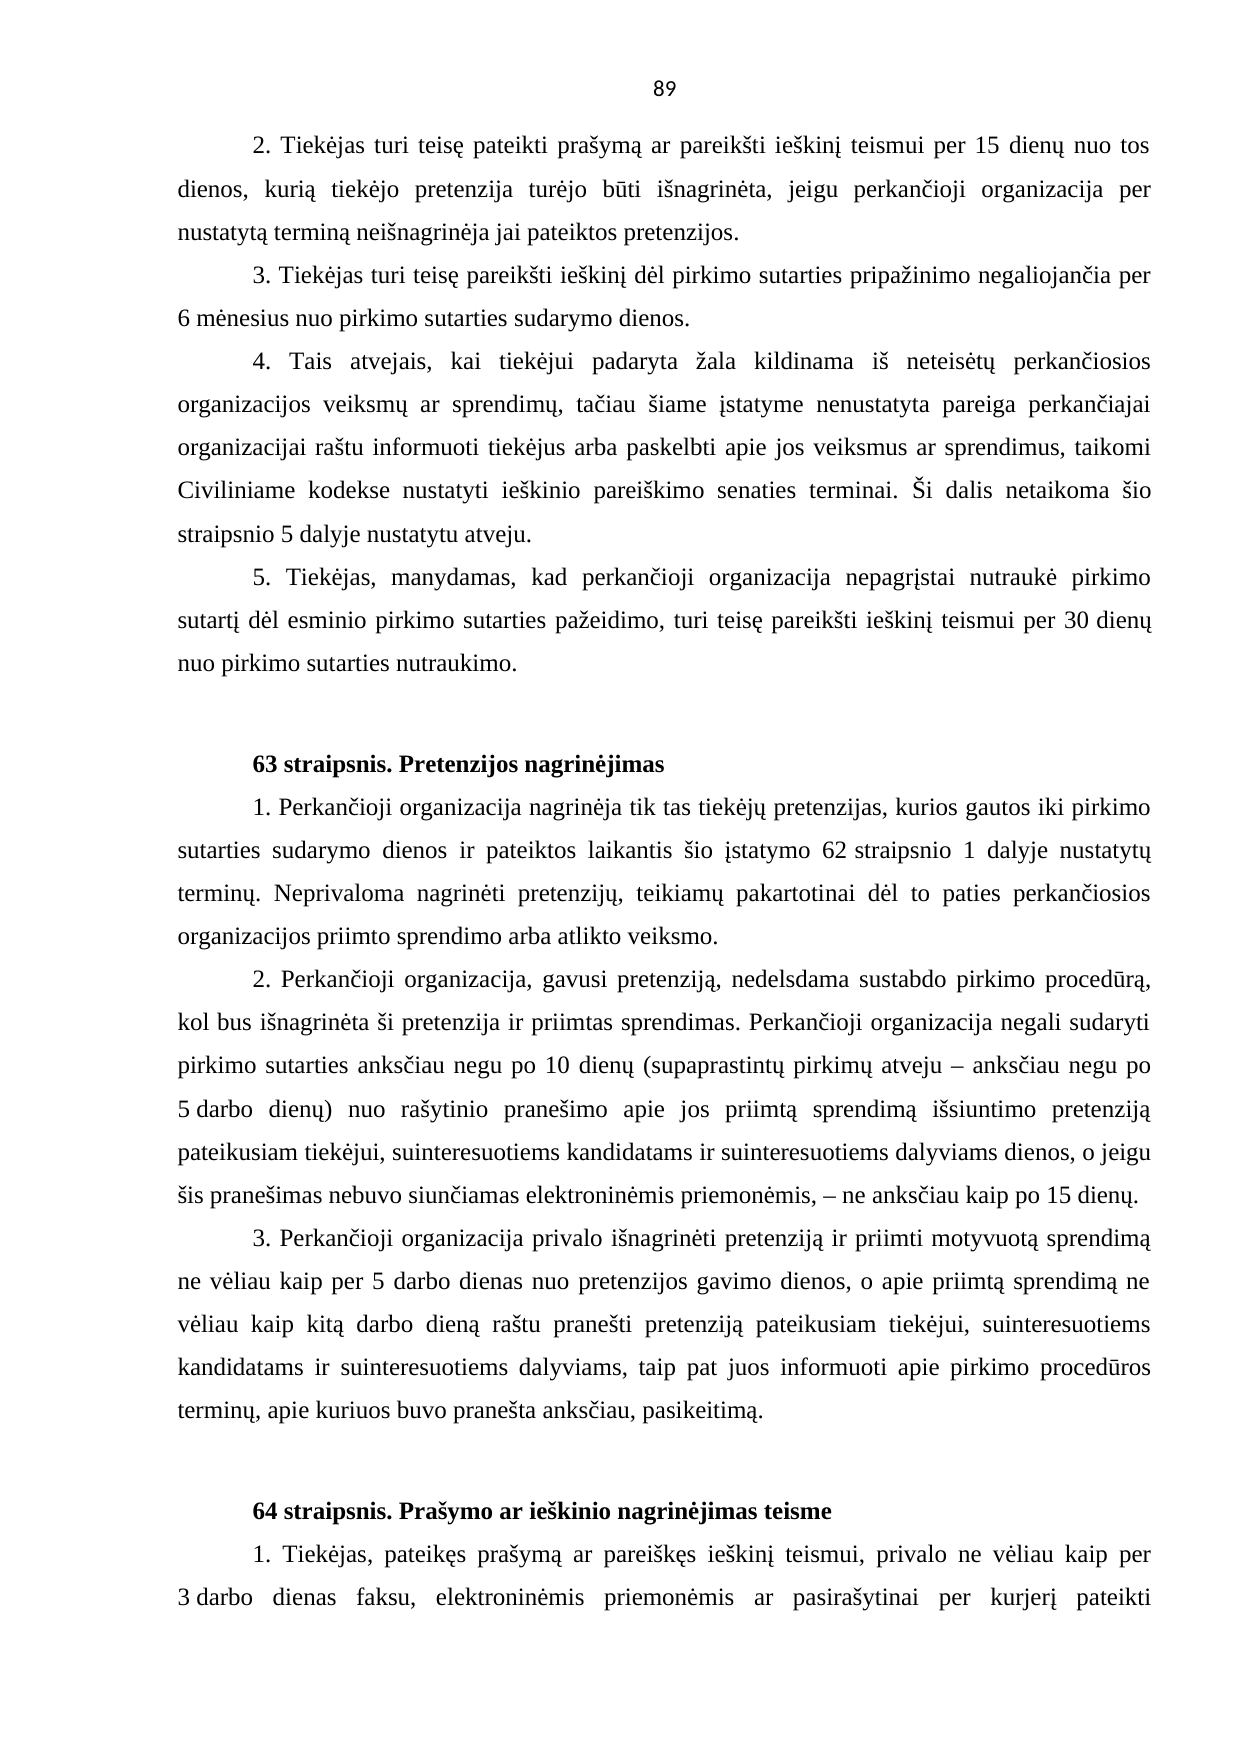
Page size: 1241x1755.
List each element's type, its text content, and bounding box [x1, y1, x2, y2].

text 1. Perkančioji organizacija nagrinėja tik tas tiekėjų pretenzijas, kurios gautos iki pirkimo sutarties sudarymo dienos ir pateiktos laikantis šio įstatymo 62 straipsnio 1 dalyje nustatytų terminų. Neprivaloma nagrinėti pretenzijų, teikiamų pakartotinai dėl to paties perkančiosios organizacijos priimto sprendimo arba atlikto veiksmo. [177, 792, 1152, 950]
text 2. Tiekėjas turi teisę pateikti prašymą ar pareikšti ieškinį teismui per 15 dienų nuo tos dienos, kurią tiekėjo pretenzija turėjo būti išnagrinėta, jeigu perkančioji organizacija per nustatytą terminą neišnagrinėja jai pateiktos pretenzijos. [177, 131, 1152, 246]
text 3. Perkančioji organizacija privalo išnagrinėti pretenziją ir priimti motyvuotą sprendimą ne vėliau kaip per 5 darbo dienas nuo pretenzijos gavimo dienos, o apie priimtą sprendimą ne vėliau kaip kitą darbo dieną raštu pranešti pretenziją pateikusiam tiekėjui, suinteresuotiems kandidatams ir suinteresuotiems dalyviams, taip pat juos informuoti apie pirkimo procedūros terminų, apie kuriuos buvo pranešta anksčiau, pasikeitimą. [177, 1223, 1152, 1424]
text 5. Tiekėjas, manydamas, kad perkančioji organizacija nepagrįstai nutraukė pirkimo sutartį dėl esminio pirkimo sutarties pažeidimo, turi teisę pareikšti ieškinį teismui per 30 dienų nuo pirkimo sutarties nutraukimo. [177, 562, 1152, 677]
text 4. Tais atvejais, kai tiekėjui padaryta žala kildinama iš neteisėtų perkančiosios organizacijos veiksmų ar sprendimų, tačiau šiame įstatyme nenustatyta pareiga perkančiajai organizacijai raštu informuoti tiekėjus arba paskelbti apie jos veiksmus ar sprendimus, taikomi Civiliniame kodekse nustatyti ieškinio pareiškimo senaties terminai. Ši dalis netaikoma šio straipsnio 5 dalyje nustatytu atveju. [177, 346, 1152, 547]
text 3. Tiekėjas turi teisę pareikšti ieškinį dėl pirkimo sutarties pripažinimo negaliojančia per 6 mėnesius nuo pirkimo sutarties sudarymo dienos. [177, 260, 1152, 332]
text 1. Tiekėjas, pateikęs prašymą ar pareiškęs ieškinį teismui, privalo ne vėliau kaip per 3 darbo dienas faksu, elektroninėmis priemonėmis ar pasirašytinai per kurjerį pateikti [177, 1539, 1152, 1611]
text 2. Perkančioji organizacija, gavusi pretenziją, nedelsdama sustabdo pirkimo procedūrą, kol bus išnagrinėta ši pretenzija ir priimtas sprendimas. Perkančioji organizacija negali sudaryti pirkimo sutarties anksčiau negu po 10 dienų (supaprastintų pirkimų atveju – anksčiau negu po 5 darbo dienų) nuo rašytinio pranešimo apie jos priimtą sprendimą išsiuntimo pretenziją pateikusiam tiekėjui, suinteresuotiems kandidatams ir suinteresuotiems dalyviams dienos, o jeigu šis pranešimas nebuvo siunčiamas elektroninėmis priemonėmis, – ne anksčiau kaip po 15 dienų. [177, 964, 1152, 1209]
text 63 straipsnis. Pretenzijos nagrinėjimas [177, 749, 1152, 777]
text 64 straipsnis. Prašymo ar ieškinio nagrinėjimas teisme [177, 1496, 1152, 1525]
